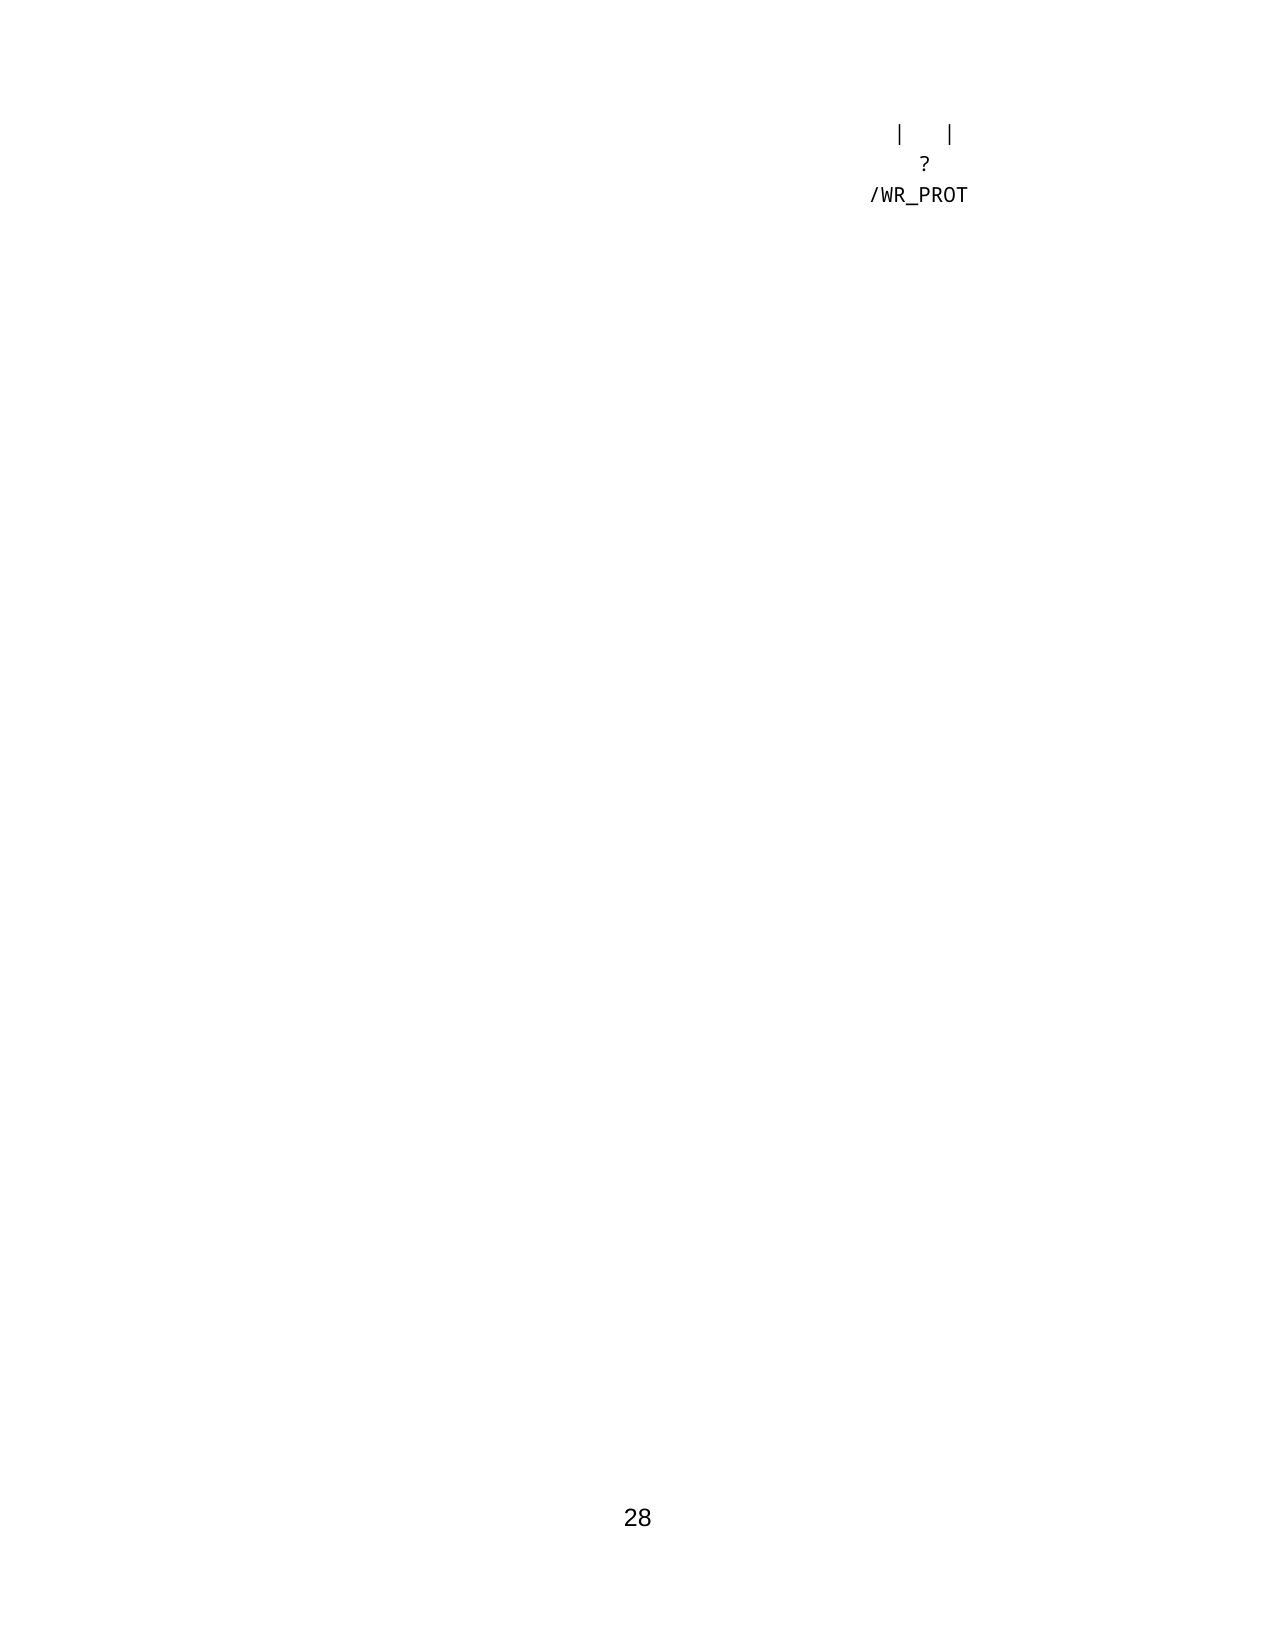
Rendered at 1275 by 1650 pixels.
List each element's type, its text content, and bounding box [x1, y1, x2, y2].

text | | [118, 118, 1157, 147]
text /WR_PROT [118, 180, 1157, 209]
text ? [118, 149, 1157, 178]
